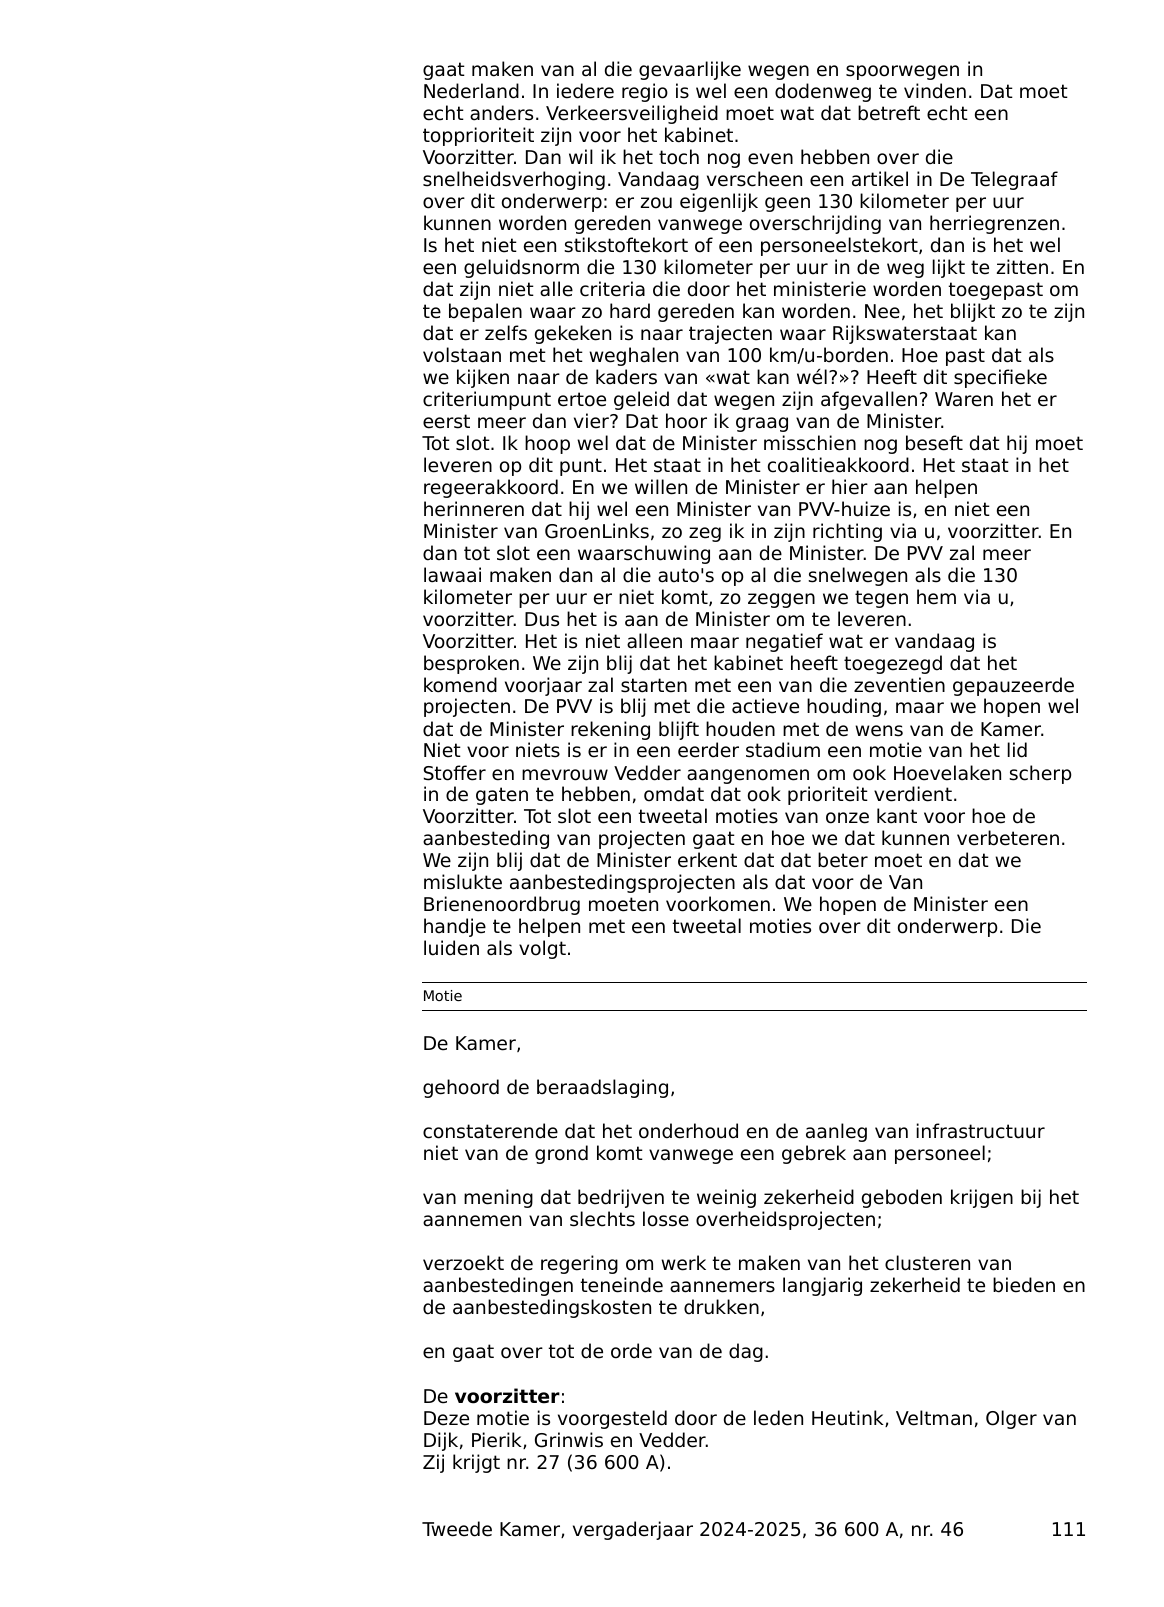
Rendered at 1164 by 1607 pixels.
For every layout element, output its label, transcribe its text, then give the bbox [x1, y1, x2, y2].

text gaat maken van al die gevaarlijke wegen en spoorwegen in Nederland. In iedere regio is wel een dodenweg te vinden. Dat moet echt anders. Verkeersveiligheid moet wat dat betreft echt een topprioriteit zijn voor het kabinet. [422, 59, 1087, 147]
text Deze motie is voorgesteld door de leden Heutink, Veltman, Olger van Dijk, Pierik, Grinwis en Vedder. [422, 1408, 1087, 1452]
table_header Motie [422, 983, 1087, 1009]
text constaterende dat het onderhoud en de aanleg van infrastructuur niet van de grond komt vanwege een gebrek aan personeel; [422, 1121, 1087, 1165]
text De Kamer, [422, 1033, 1087, 1055]
text Voorzitter. Tot slot een tweetal moties van onze kant voor hoe de aanbesteding van projecten gaat en hoe we dat kunnen verbeteren. We zijn blij dat de Minister erkent dat dat beter moet en dat we mislukte aanbestedingsprojecten als dat voor de Van Brienenoordbrug moeten voorkomen. We hopen de Minister een handje te helpen met een tweetal moties over dit onderwerp. Die luiden als volgt. [422, 806, 1087, 960]
text Zij krijgt nr. 27 (36 600 A). [422, 1452, 1087, 1473]
text De voorzitter: [422, 1386, 1087, 1408]
text Voorzitter. Dan wil ik het toch nog even hebben over die snelheidsverhoging. Vandaag verscheen een artikel in De Telegraaf over dit onderwerp: er zou eigenlijk geen 130 kilometer per uur kunnen worden gereden vanwege overschrijding van herriegrenzen. Is het niet een stikstoftekort of een personeelstekort, dan is het wel een geluidsnorm die 130 kilometer per uur in de weg lijkt te zitten. En dat zijn niet alle criteria die door het ministerie worden toegepast om te bepalen waar zo hard gereden kan worden. Nee, het blijkt zo te zijn dat er zelfs gekeken is naar trajecten waar Rijkswaterstaat kan volstaan met het weghalen van 100 km/u-borden. Hoe past dat als we kijken naar de kaders van «wat kan wél?»? Heeft dit specifieke criteriumpunt ertoe geleid dat wegen zijn afgevallen? Waren het er eerst meer dan vier? Dat hoor ik graag van de Minister. [422, 147, 1087, 433]
text verzoekt de regering om werk te maken van het clusteren van aanbestedingen teneinde aannemers langjarig zekerheid te bieden en de aanbestedingskosten te drukken, [422, 1253, 1087, 1319]
text Tot slot. Ik hoop wel dat de Minister misschien nog beseft dat hij moet leveren op dit punt. Het staat in het coalitieakkoord. Het staat in het regeerakkoord. En we willen de Minister er hier aan helpen herinneren dat hij wel een Minister van PVV-huize is, en niet een Minister van GroenLinks, zo zeg ik in zijn richting via u, voorzitter. En dan tot slot een waarschuwing aan de Minister. De PVV zal meer lawaai maken dan al die auto's op al die snelwegen als die 130 kilometer per uur er niet komt, zo zeggen we tegen hem via u, voorzitter. Dus het is aan de Minister om te leveren. [422, 433, 1087, 631]
text van mening dat bedrijven te weinig zekerheid geboden krijgen bij het aannemen van slechts losse overheidsprojecten; [422, 1187, 1087, 1231]
text gehoord de beraadslaging, [422, 1077, 1087, 1099]
text Voorzitter. Het is niet alleen maar negatief wat er vandaag is besproken. We zijn blij dat het kabinet heeft toegezegd dat het komend voorjaar zal starten met een van die zeventien gepauzeerde projecten. De PVV is blij met die actieve houding, maar we hopen wel dat de Minister rekening blijft houden met de wens van de Kamer. Niet voor niets is er in een eerder stadium een motie van het lid Stoffer en mevrouw Vedder aangenomen om ook Hoevelaken scherp in de gaten te hebben, omdat dat ook prioriteit verdient. [422, 631, 1087, 806]
text en gaat over tot de orde van de dag. [422, 1341, 1087, 1363]
